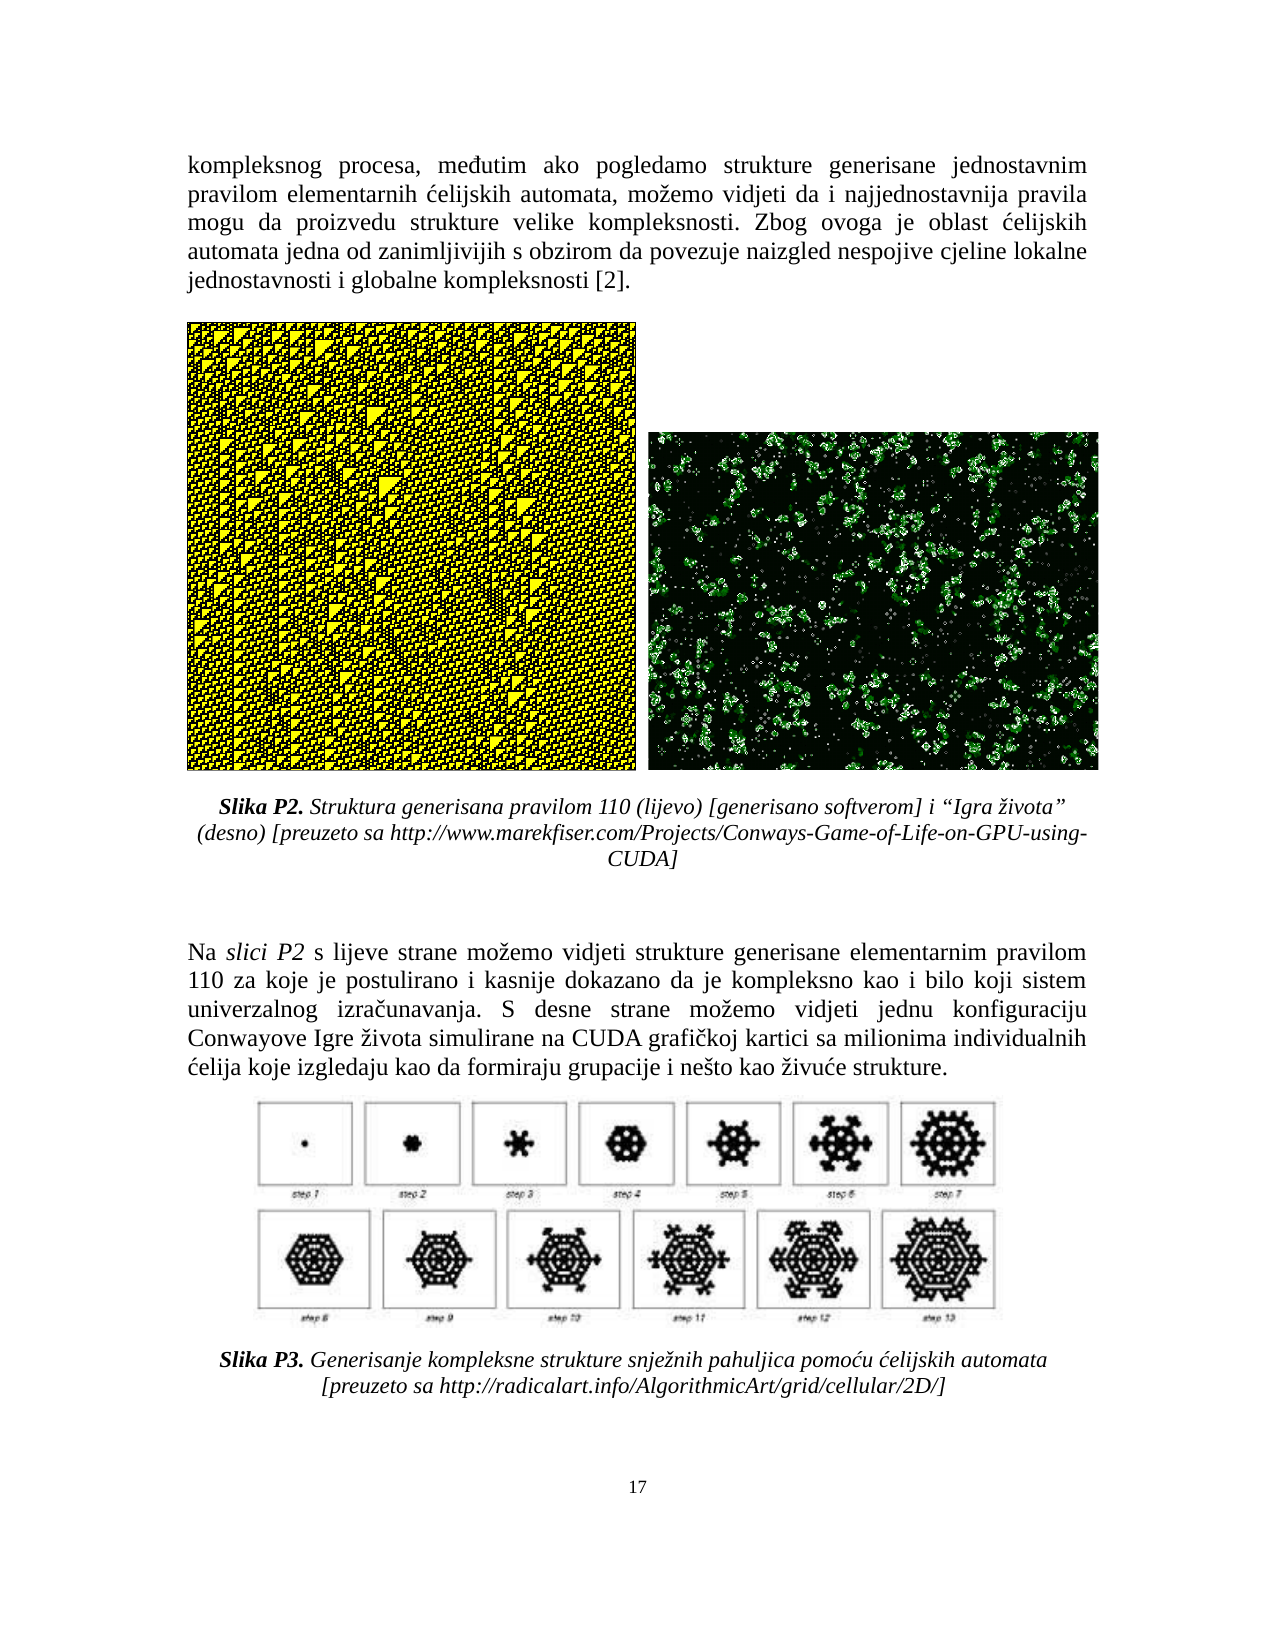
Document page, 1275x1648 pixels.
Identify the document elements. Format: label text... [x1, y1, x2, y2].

picture [186, 322, 637, 771]
text kompleksnog procesa, međutim ako pogledamo strukture generisane jednostavnim pravilom elementarnih ćelijskih automata, možemo vidjeti da i najjednostavnija pravila mogu da proizvedu strukture velike kompleksnosti. Zbog ovoga je oblast ćelijskih automata jedna od zanimljivijih s obzirom da povezuje naizgled nespojive cjeline lokalne jednostavnosti i globalne kompleksnosti [2]. [187, 150, 1088, 294]
picture [253, 1095, 1004, 1328]
text Na slici P2 s lijeve strane možemo vidjeti strukture generisane elementarnim pravilom 110 za koje je postulirano i kasnije dokazano da je kompleksno kao i bilo koji sistem univerzalnog izračunavanja. S desne strane možemo vidjeti jednu konfiguraciju Conwayove Igre života simulirane na CUDA grafičkoj kartici sa milionima individualnih ćelija koje izgledaju kao da formiraju grupacije i nešto kao živuće strukture. [187, 937, 1088, 1080]
text Slika P3. Generisanje kompleksne strukture snježnih pahuljica pomoću ćelijskih automata [preuzeto sa http://radicalart.info/AlgorithmicArt/grid/cellular/2D/] [184, 1346, 1084, 1398]
text Slika P2. Struktura generisana pravilom 110 (lijevo) [generisano softverom] i “Igra života” (desno) [preuzeto sa http://www.marekfiser.com/Projects/Conways-Game-of-Life-on-GPU-using-CUDA] [187, 793, 1098, 872]
picture [648, 432, 1099, 770]
